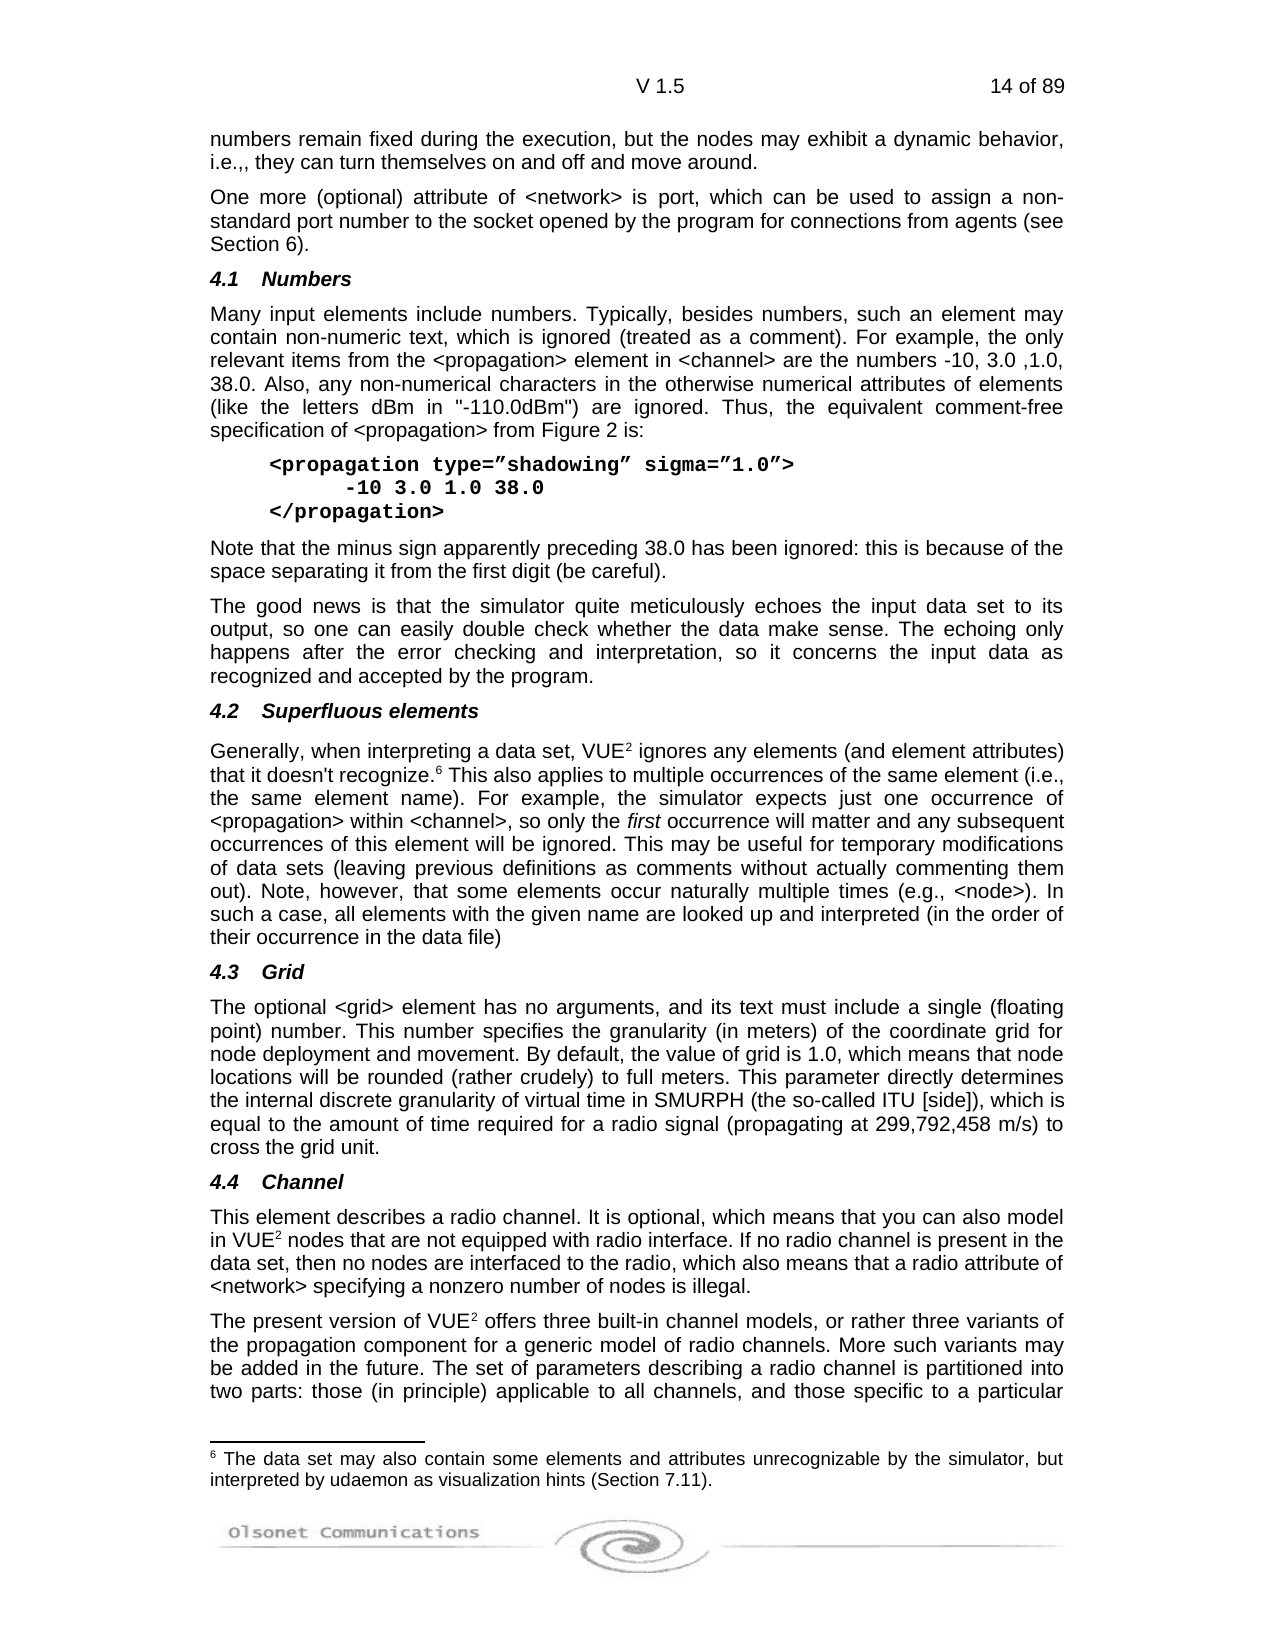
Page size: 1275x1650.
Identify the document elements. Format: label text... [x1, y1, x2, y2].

subtitle Superfluous elements [210, 699, 1065, 722]
text The optional <grid> element has no arguments, and its text must include a single (floating point) number. This number specifies the granularity (in meters) of the coordinate grid for node deployment and movement. By default, the value of grid is 1.0, which means that node locations will be rounded (rather crudely) to full meters. This parameter directly determines the internal discrete granularity of virtual time in SMURPH (the so-called ITU [side]), which is equal to the amount of time required for a radio signal (propagating at 299,792,458 m/s) to cross the grid unit. [210, 996, 1065, 1158]
text The good news is that the simulator quite meticulously echoes the input data set to its output, so one can easily double check whether the data make sense. The echoing only happens after the error checking and interpretation, so it concerns the input data as recognized and accepted by the program. [210, 594, 1065, 687]
subtitle Channel [210, 1170, 1065, 1193]
text This element describes a radio channel. It is optional, which means that you can also model in VUE2 nodes that are not equipped with radio interface. If no radio channel is present in the data set, then no nodes are interfaced to the radio, which also means that a radio attribute of <network> specifying a nonzero number of nodes is illegal. [210, 1205, 1065, 1298]
text The data set may also contain some elements and attributes unrecognizable by the simulator, but interpreted by udaemon as visualization hints (Section 7.11). [210, 1448, 1065, 1490]
text <propagation type=”shadowing” sigma=”1.0”> [269, 453, 1065, 477]
text The present version of VUE2 offers three built-in channel models, or rather three variants of the propagation component for a generic model of radio channels. More such variants may be added in the future. The set of parameters describing a radio channel is partitioned into two parts: those (in principle) applicable to all channels, and those specific to a particular [210, 1310, 1065, 1403]
text Many input elements include numbers. Typically, besides numbers, such an element may contain non-numeric text, which is ignored (treated as a comment). For example, the only relevant items from the <propagation> element in <channel> are the numbers -10, 3.0 ,1.0, 38.0. Also, any non-numerical characters in the otherwise numerical attributes of elements (like the letters dBm in "-110.0dBm") are ignored. Thus, the equivalent comment-free specification of <propagation> from Figure 2 is: [210, 302, 1065, 442]
text -10 3.0 1.0 38.0 [269, 477, 1065, 501]
text </propagation> [269, 501, 1065, 524]
text One more (optional) attribute of <network> is port, which can be used to assign a non-standard port number to the socket opened by the program for connections from agents (see Section 6). [210, 186, 1065, 256]
subtitle Numbers [210, 267, 1065, 291]
text Generally, when interpreting a data set, VUE2 ignores any elements (and element attributes) that it doesn't recognize. This also applies to multiple occurrences of the same element (i.e., the same element name). For example, the simulator expects just one occurrence of <propagation> within <channel>, so only the first occurrence will matter and any subsequent occurrences of this element will be ignored. This may be useful for temporary modifications of data sets (leaving previous definitions as comments without actually commenting them out). Note, however, that some elements occur naturally multiple times (e.g., <node>). In such a case, all elements with the given name are looked up and interpreted (in the order of their occurrence in the data file) [210, 740, 1065, 949]
subtitle Grid [210, 961, 1065, 984]
picture [210, 1504, 1065, 1596]
text numbers remain fixed during the execution, but the nodes may exhibit a dynamic behavior, i.e.,, they can turn themselves on and off and move around. [210, 128, 1065, 174]
text Note that the minus sign apparently preceding 38.0 has been ignored: this is because of the space separating it from the first digit (be careful). [210, 536, 1065, 583]
